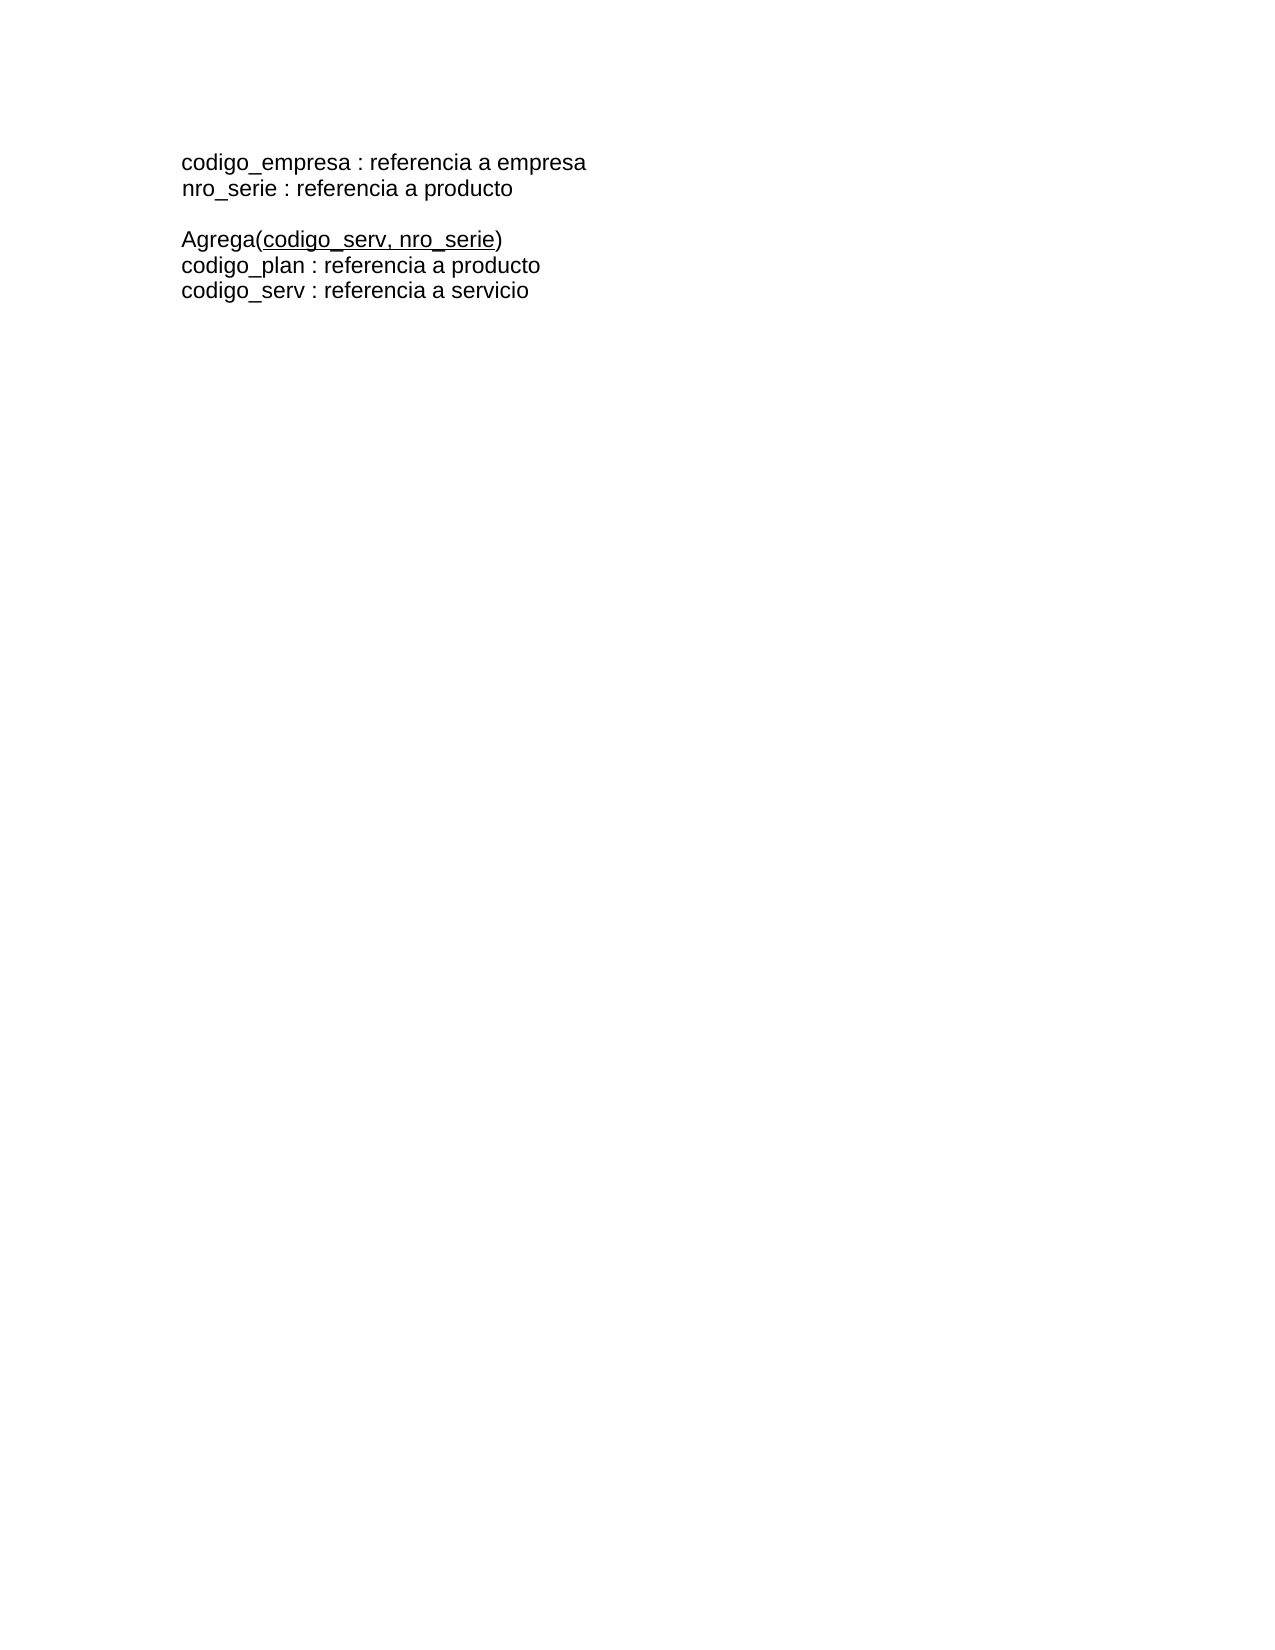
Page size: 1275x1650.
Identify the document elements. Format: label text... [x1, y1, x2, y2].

text nro_serie : referencia a producto [150, 176, 1125, 201]
text codigo_plan : referencia a producto [150, 252, 1125, 278]
text codigo_empresa : referencia a empresa [150, 150, 1125, 176]
text Agrega(codigo_serv, nro_serie) [150, 227, 1125, 252]
text codigo_serv : referencia a servicio [150, 278, 1125, 304]
